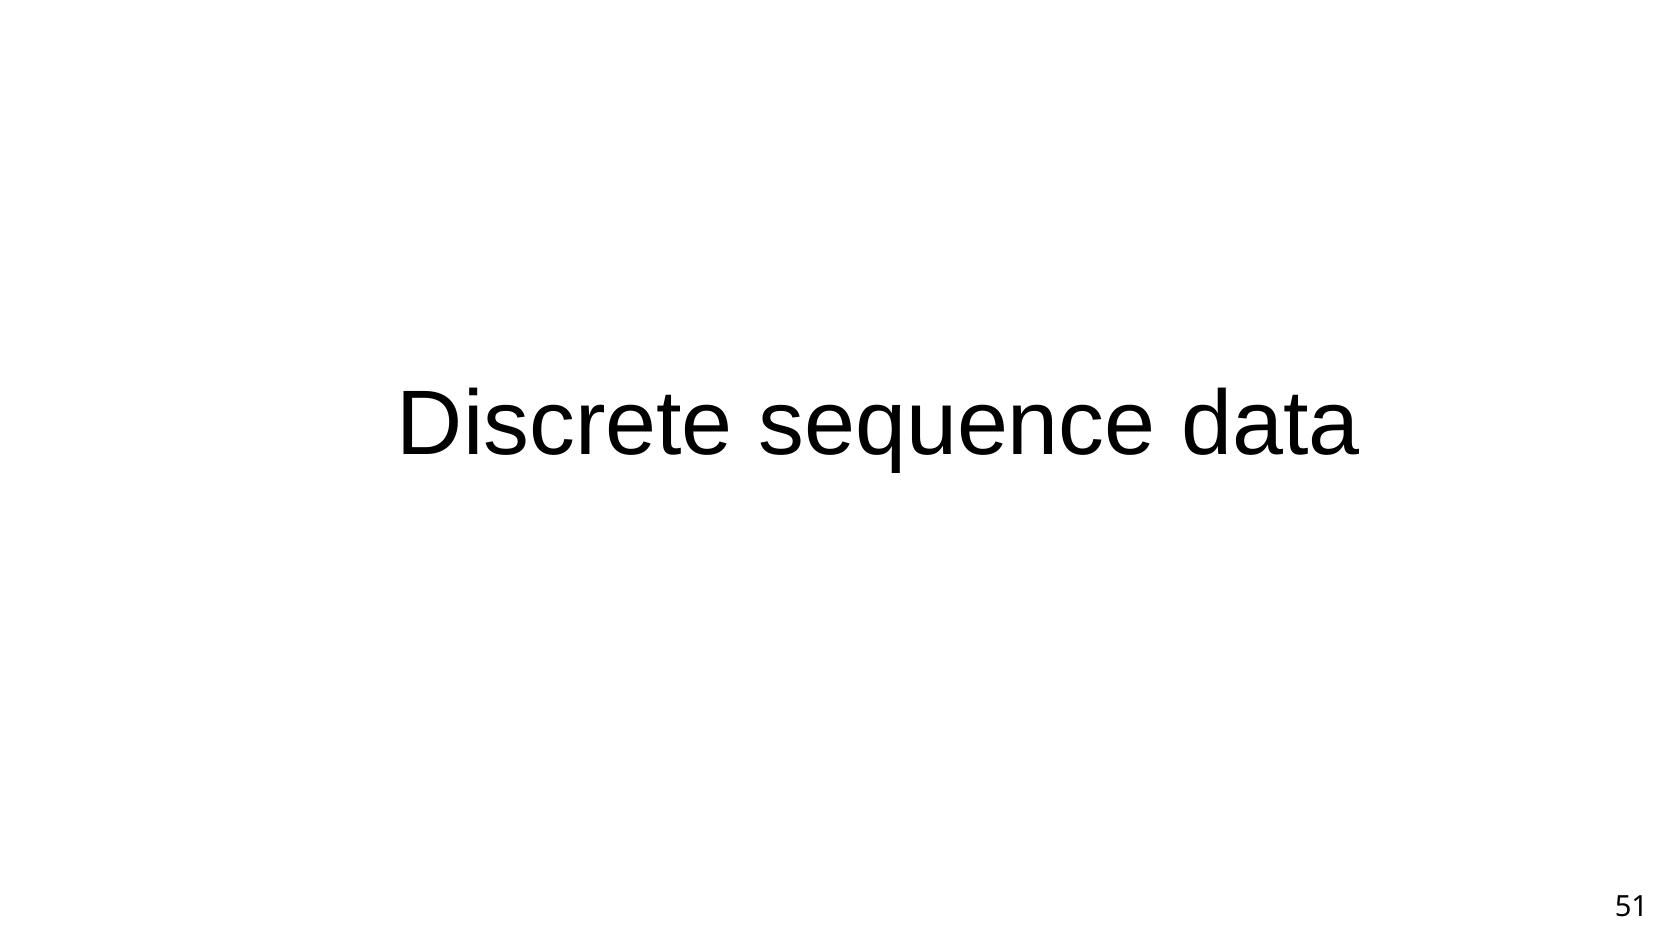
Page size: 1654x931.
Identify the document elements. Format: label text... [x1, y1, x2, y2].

title Discrete sequence data [135, 345, 1624, 501]
